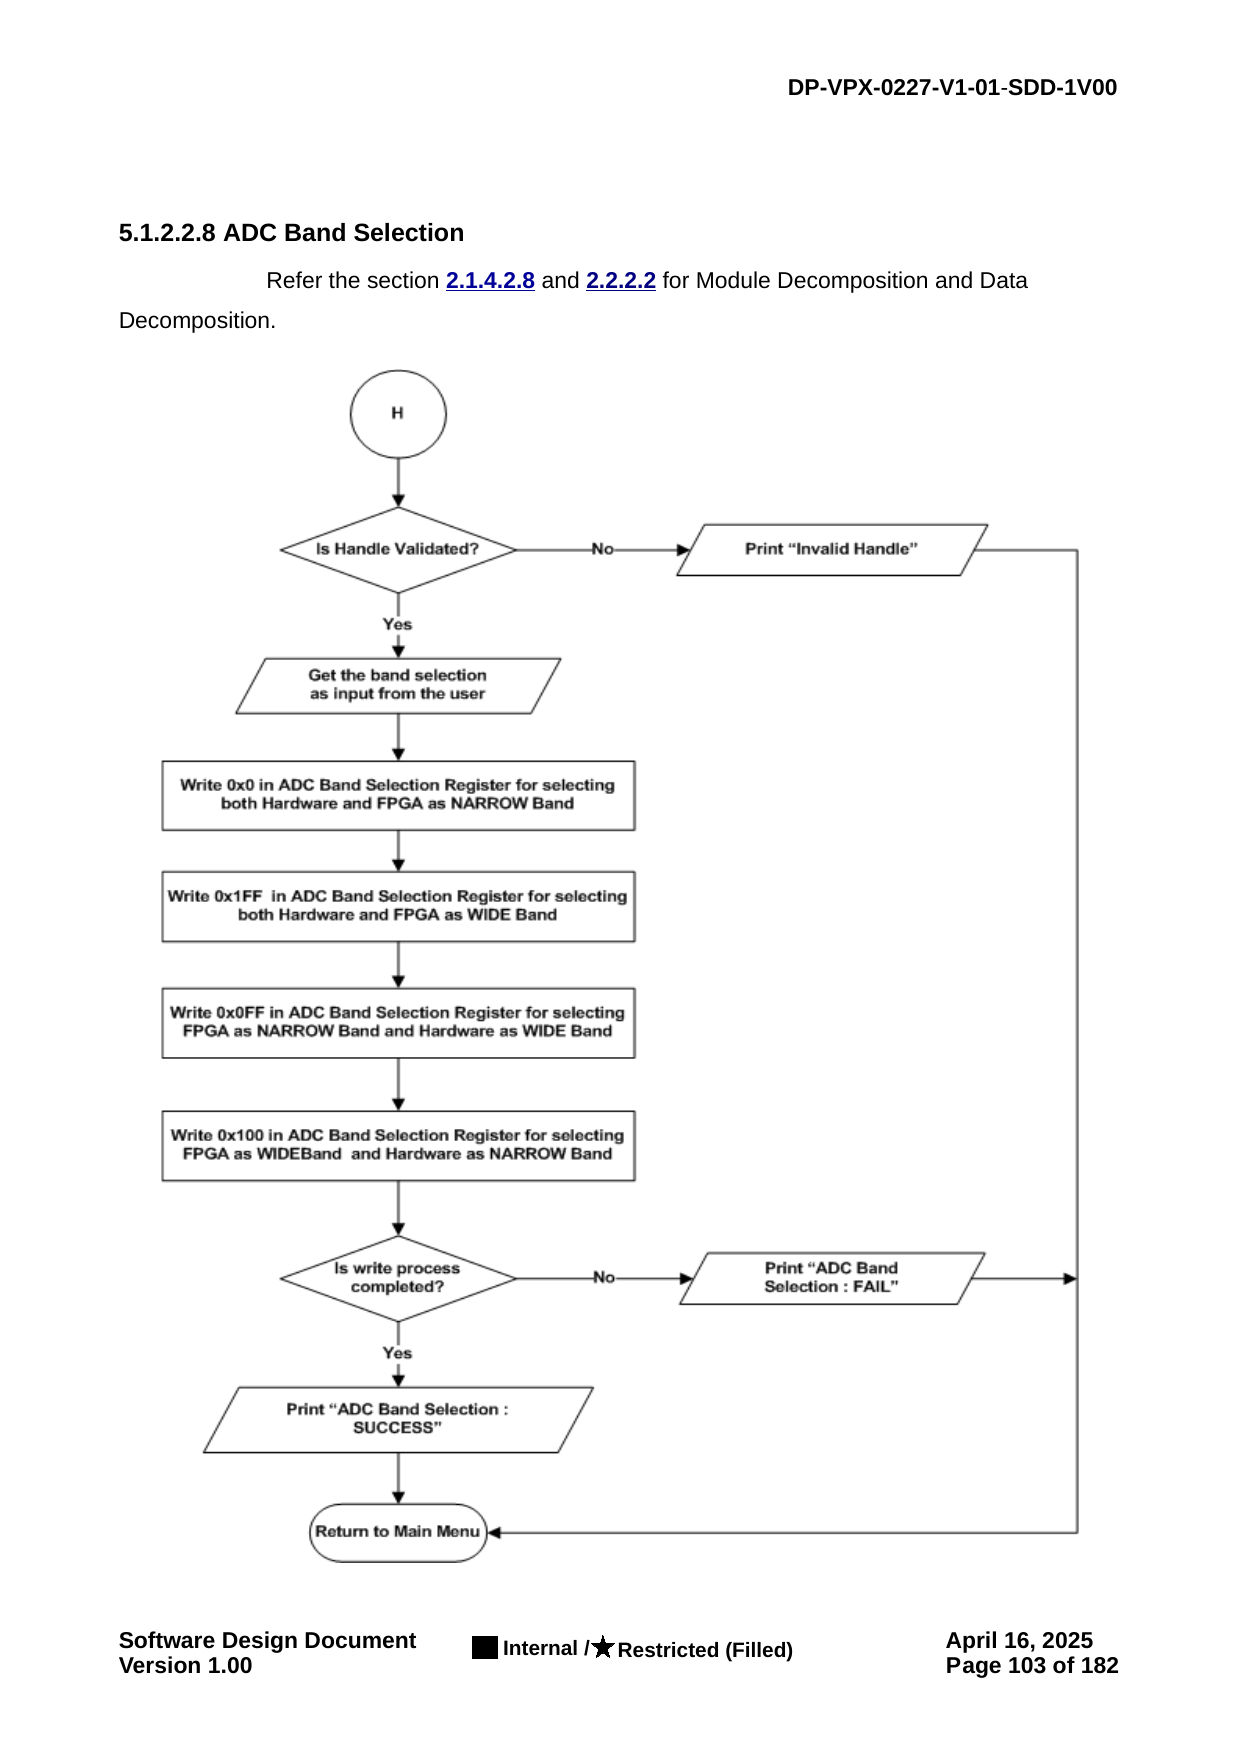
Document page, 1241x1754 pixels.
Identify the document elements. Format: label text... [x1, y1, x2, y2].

text Refer the section 2.1.4.2.8 and 2.2.2.2 for Module Decomposition and Data Decomposition. [118, 267, 1122, 333]
picture [161, 369, 1079, 1563]
subtitle ADC Band Selection [118, 218, 1122, 247]
